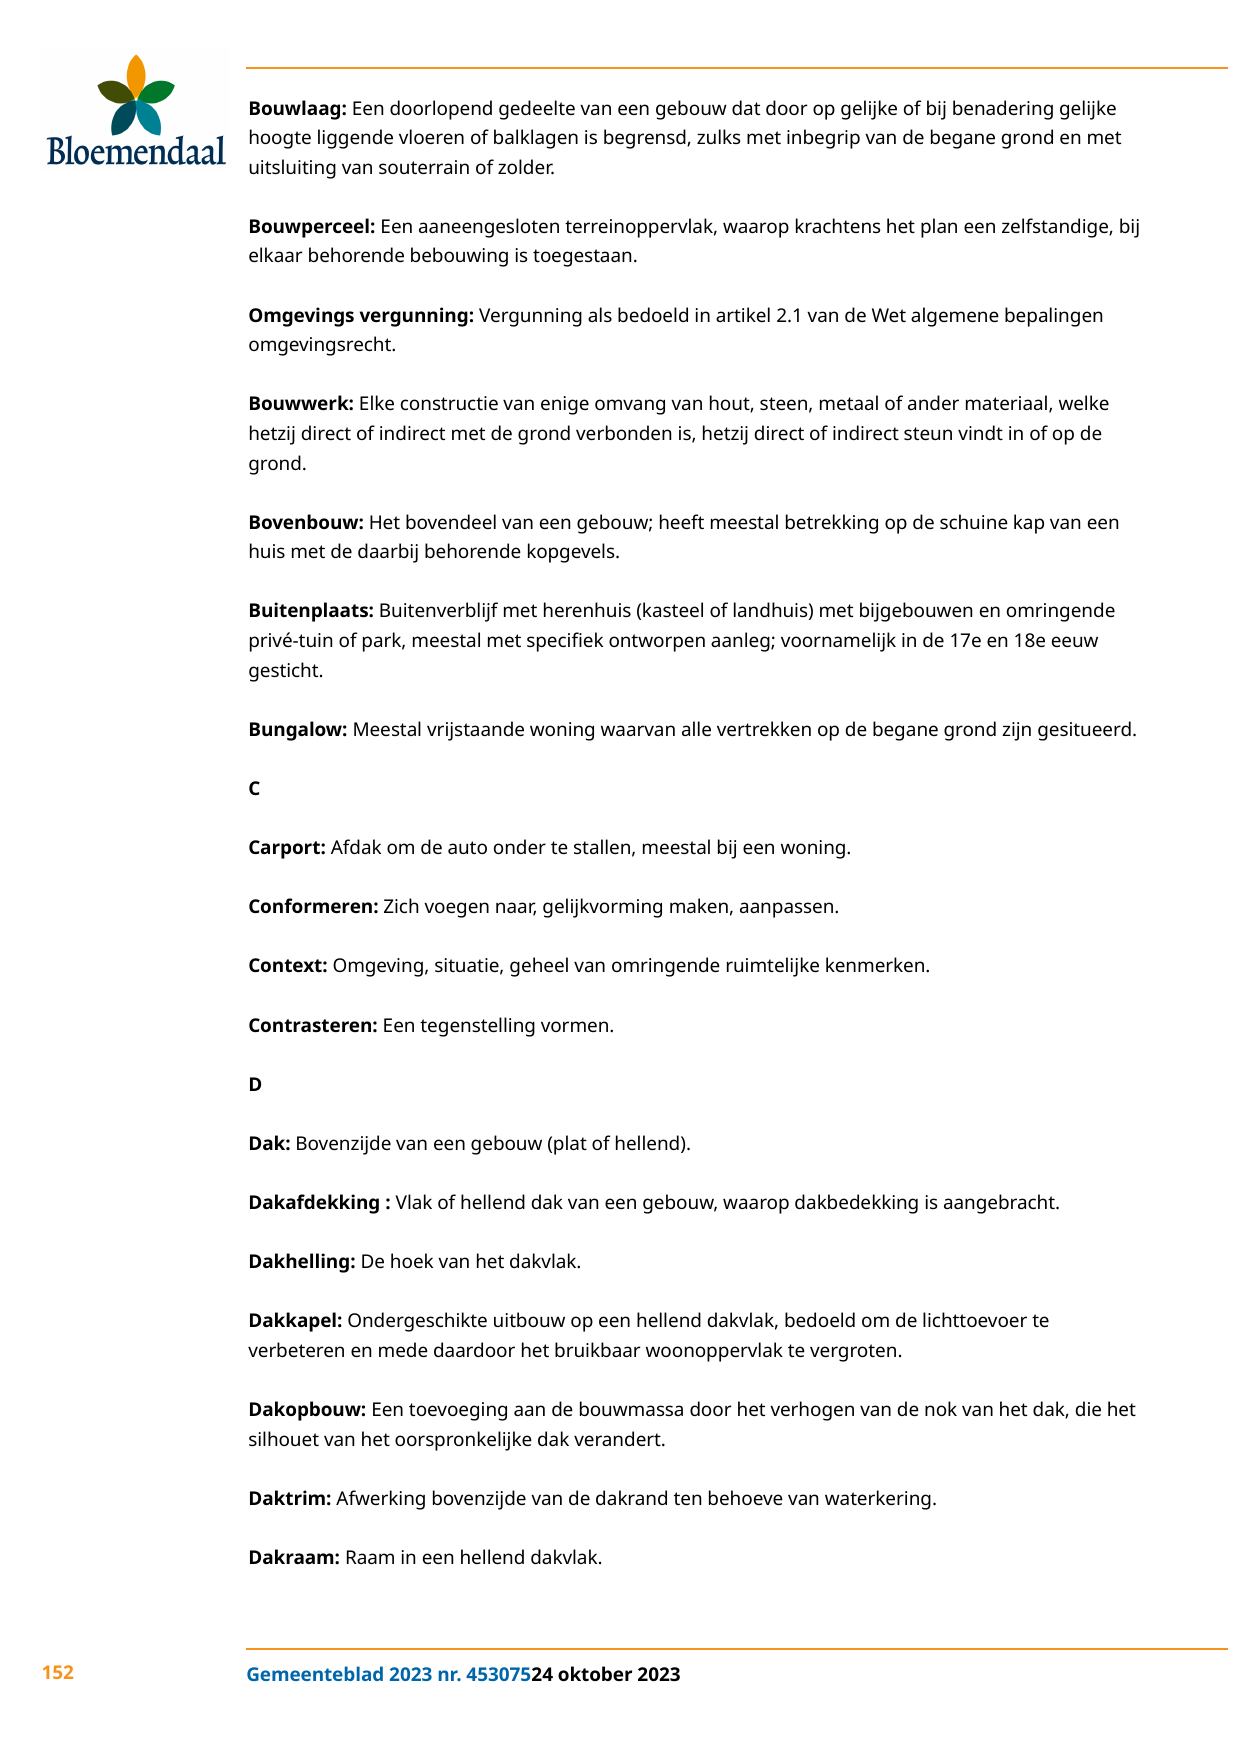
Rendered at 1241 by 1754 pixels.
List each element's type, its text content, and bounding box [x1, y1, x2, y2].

text C [248, 775, 1152, 801]
text Dakhelling: De hoek van het dakvlak. [248, 1248, 1152, 1274]
text Dakraam: Raam in een hellend dakvlak. [248, 1544, 1152, 1570]
text Carport: Afdak om de auto onder te stallen, meestal bij een woning. [248, 834, 1152, 860]
text Buitenplaats: Buitenverblijf met herenhuis (kasteel of landhuis) met bijgebouwen en omringende privé-tuin of park, meestal met specifiek ontworpen aanleg; voornamelijk in de 17e en 18e eeuw gesticht. [248, 598, 1152, 683]
text Dakafdekking : Vlak of hellend dak van een gebouw, waarop dakbedekking is aangebracht. [248, 1189, 1152, 1215]
text Omgevings vergunning: Vergunning als bedoeld in artikel 2.1 van de Wet algemene bepalingen omgevingsrecht. [248, 302, 1152, 357]
text Bouwlaag: Een doorlopend gedeelte van een gebouw dat door op gelijke of bij benadering gelijke hoogte liggende vloeren of balklagen is begrensd, zulks met inbegrip van de begane grond en met uitsluiting van souterrain of zolder. [248, 95, 1152, 180]
text Bouwwerk: Elke constructie van enige omvang van hout, steen, metaal of ander materiaal, welke hetzij direct of indirect met de grond verbonden is, hetzij direct of indirect steun vindt in of op de grond. [248, 391, 1152, 476]
text D [248, 1071, 1152, 1097]
text Bovenbouw: Het bovendeel van een gebouw; heeft meestal betrekking op de schuine kap van een huis met de daarbij behorende kopgevels. [248, 509, 1152, 564]
text Context: Omgeving, situatie, geheel van omringende ruimtelijke kenmerken. [248, 953, 1152, 978]
text Dakkapel: Ondergeschikte uitbouw op een hellend dakvlak, bedoeld om de lichttoevoer te verbeteren en mede daardoor het bruikbaar woonoppervlak te vergroten. [248, 1308, 1152, 1363]
text Contrasteren: Een tegenstelling vormen. [248, 1012, 1152, 1038]
text Bouwperceel: Een aaneengesloten terreinoppervlak, waarop krachtens het plan een zelfstandige, bij elkaar behorende bebouwing is toegestaan. [248, 213, 1152, 268]
text Daktrim: Afwerking bovenzijde van de dakrand ten behoeve van waterkering. [248, 1485, 1152, 1511]
text Conformeren: Zich voegen naar, gelijkvorming maken, aanpassen. [248, 893, 1152, 919]
picture [41, 47, 231, 172]
text Dak: Bovenzijde van een gebouw (plat of hellend). [248, 1130, 1152, 1156]
text Bungalow: Meestal vrijstaande woning waarvan alle vertrekken op de begane grond zijn gesitueerd. [248, 716, 1152, 742]
text Dakopbouw: Een toevoeging aan de bouwmassa door het verhogen van de nok van het dak, die het silhouet van het oorspronkelijke dak verandert. [248, 1396, 1152, 1452]
